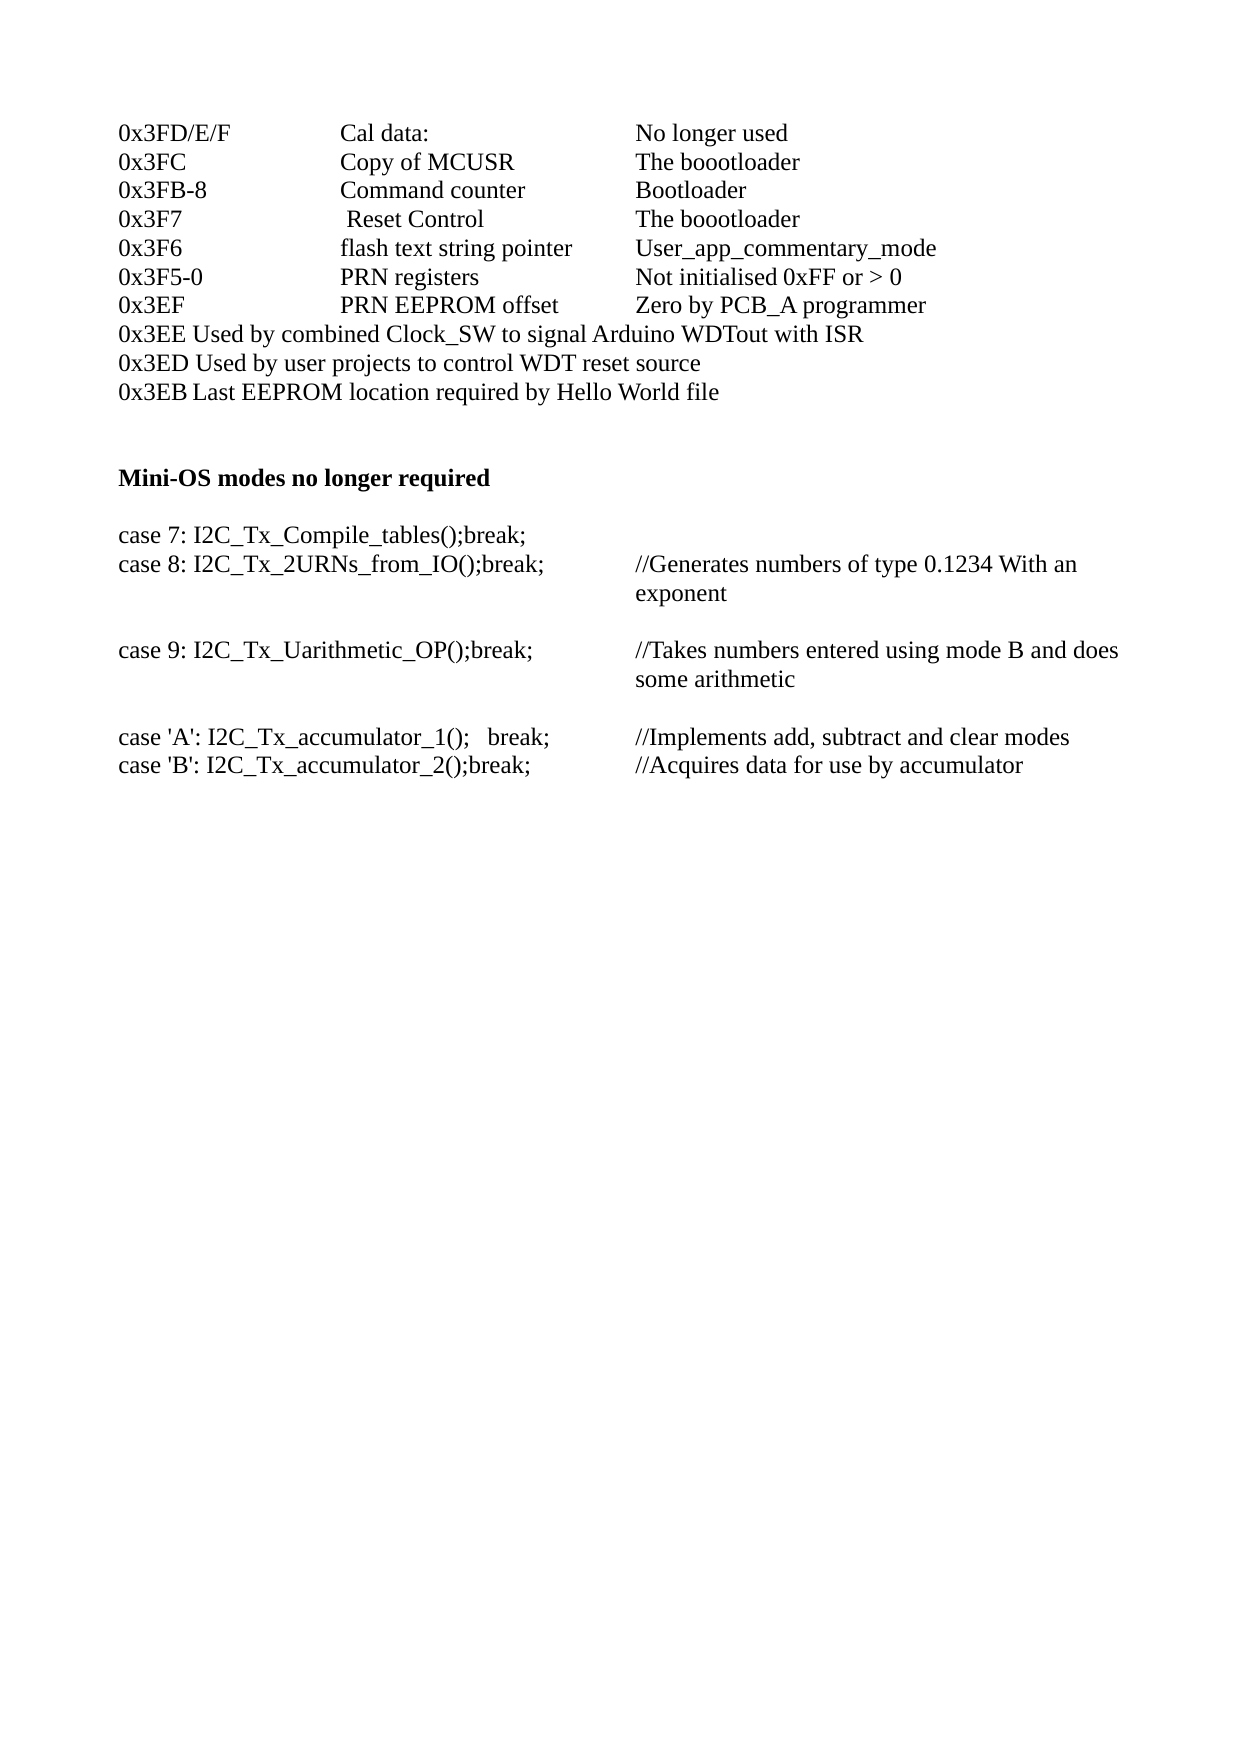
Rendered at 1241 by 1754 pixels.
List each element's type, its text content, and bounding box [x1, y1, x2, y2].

text 0x3FD/E/F Cal data: No longer used [118, 118, 1122, 147]
text case 7: I2C_Tx_Compile_tables();break; [118, 521, 1122, 549]
text Mini-OS modes no longer required [118, 463, 1122, 492]
text 0x3F5-0 PRN registers Not initialised 0xFF or > 0 [118, 262, 1122, 291]
text 0x3F6 flash text string pointer User_app_commentary_mode [118, 233, 1122, 262]
text case 'A': I2C_Tx_accumulator_1(); break; //Implements add, subtract and clear modes [118, 722, 1122, 751]
text 0x3FB-8 Command counter Bootloader [118, 176, 1122, 204]
text case 9: I2C_Tx_Uarithmetic_OP();break; //Takes numbers entered using mode B and does some arithmetic [118, 636, 1122, 693]
text 0x3FC Copy of MCUSR The boootloader [118, 147, 1122, 176]
text 0x3EE Used by combined Clock_SW to signal Arduino WDTout with ISR [118, 319, 1122, 348]
text 0x3EB Last EEPROM location required by Hello World file [118, 377, 1122, 406]
text 0x3EF PRN EEPROM offset Zero by PCB_A programmer [118, 291, 1122, 319]
text case 'B': I2C_Tx_accumulator_2();break; //Acquires data for use by accumulator [118, 751, 1122, 808]
text case 8: I2C_Tx_2URNs_from_IO();break; //Generates numbers of type 0.1234 With an exponent [118, 549, 1122, 636]
text 0x3ED Used by user projects to control WDT reset source [118, 348, 1122, 377]
text 0x3F7 Reset Control The boootloader [118, 204, 1122, 233]
